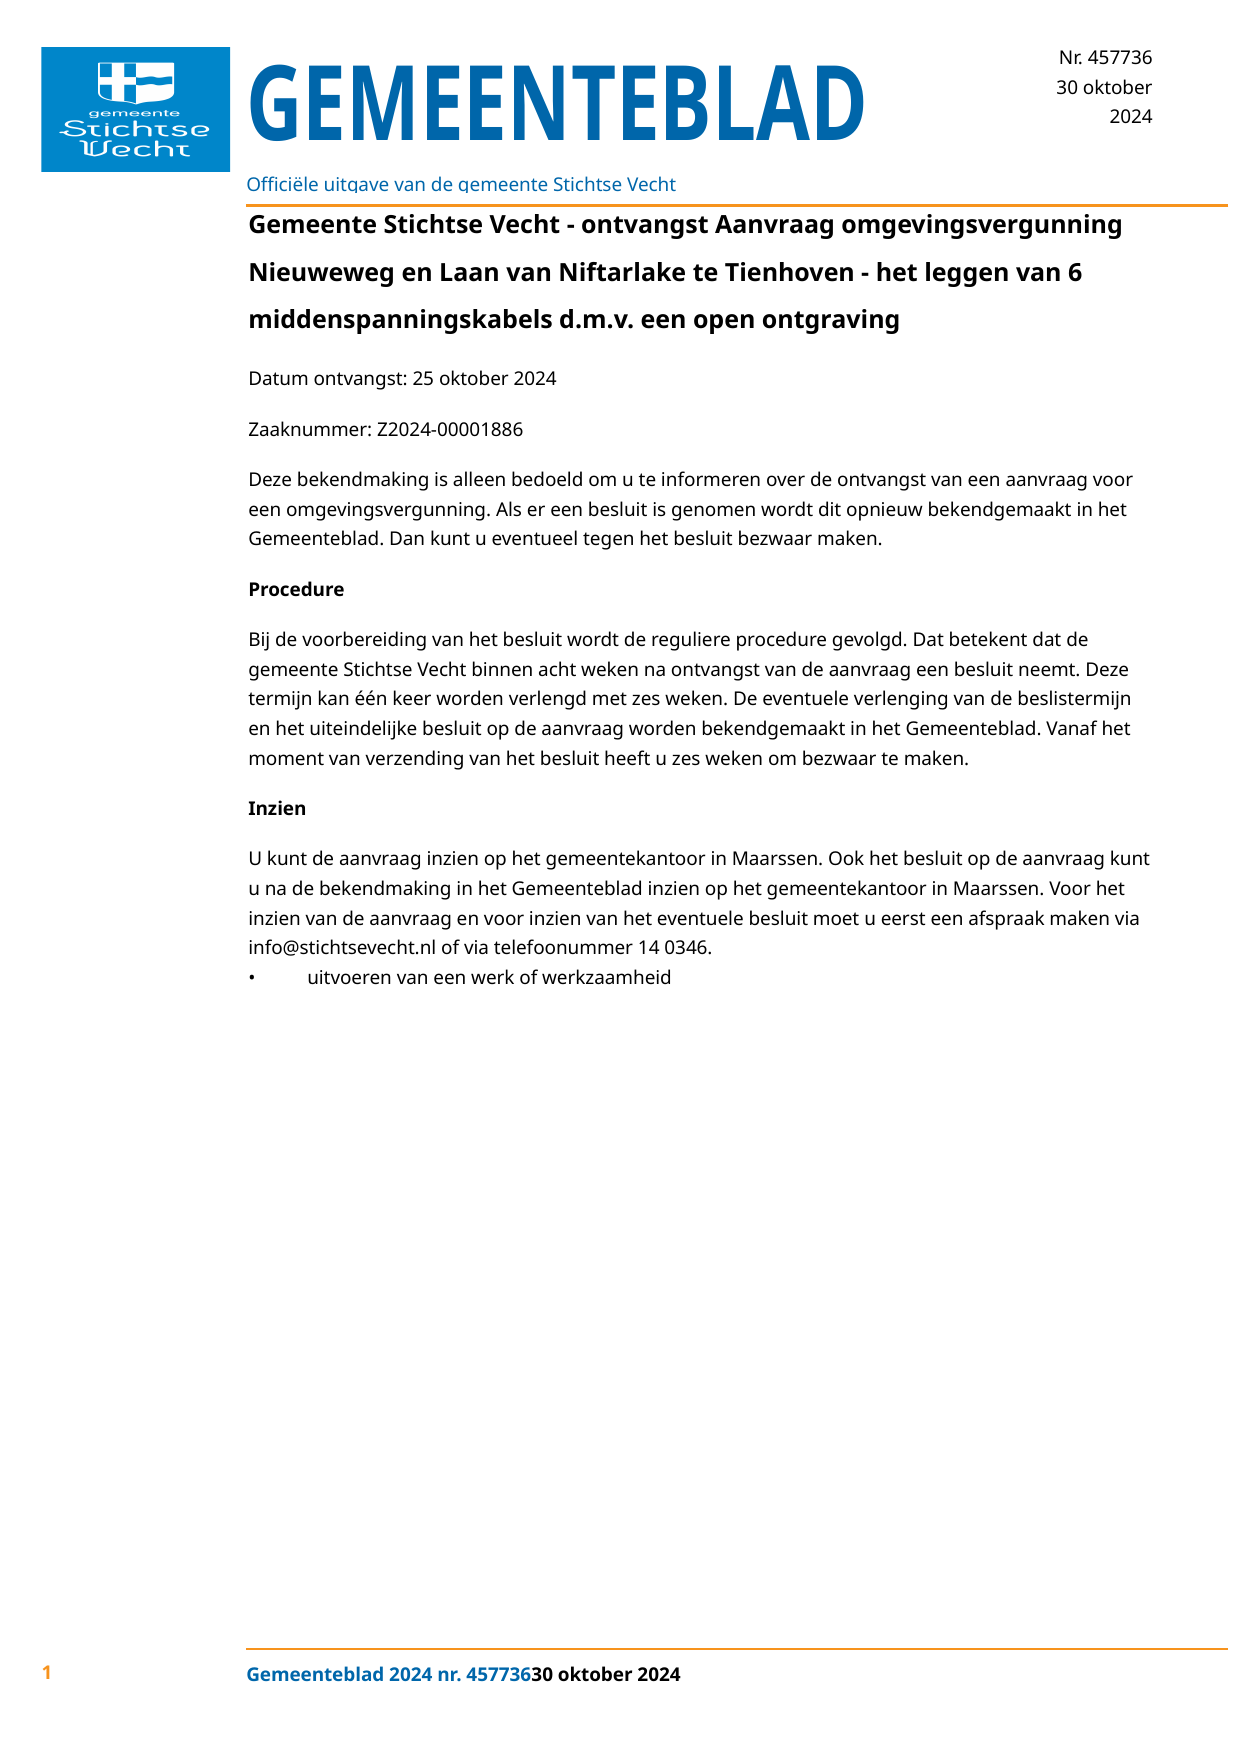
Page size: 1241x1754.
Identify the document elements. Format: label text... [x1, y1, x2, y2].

picture [137, 63, 174, 103]
text Gemeente Stichtse Vecht - ontvangst Aanvraag omgevingsvergunning Nieuweweg en Laan van Niftarlake te Tienhoven - het leggen van 6 middenspanningskabels d.m.v. een open ontgraving [248, 207, 1152, 336]
text Datum ontvangst: 25 oktober 2024 [248, 366, 1152, 391]
text Procedure [248, 576, 1152, 602]
list uitvoeren van een werk of werkzaamheid [248, 964, 1152, 989]
text Deze bekendmaking is alleen bedoeld om u te informeren over de ontvangst van een aanvraag voor een omgevingsvergunning. Als er een besluit is genomen wordt dit opnieuw bekendgemaakt in het Gemeenteblad. Dan kunt u eventueel tegen het besluit bezwaar maken. [248, 466, 1152, 551]
text Inzien [248, 795, 1152, 821]
picture [99, 63, 135, 101]
text Zaaknummer: Z2024-00001886 [248, 416, 1152, 442]
text Bij de voorbereiding van het besluit wordt de reguliere procedure gevolgd. Dat betekent dat de gemeente Stichtse Vecht binnen acht weken na ontvangst van de aanvraag een besluit neemt. Deze termijn kan één keer worden verlengd met zes weken. De eventuele verlenging van de beslistermijn en het uiteindelijke besluit op de aanvraag worden bekendgemaakt in het Gemeenteblad. Vanaf het moment van verzending van het besluit heeft u zes weken om bezwaar te maken. [248, 626, 1152, 770]
text U kunt de aanvraag inzien op het gemeentekantoor in Maarssen. Ook het besluit op de aanvraag kunt u na de bekendmaking in het Gemeenteblad inzien op het gemeentekantoor in Maarssen. Voor het inzien van de aanvraag en voor inzien van het eventuele besluit moet u eerst een afspraak maken via info@stichtsevecht.nl of via telefoonummer 14 0346. [248, 846, 1152, 960]
